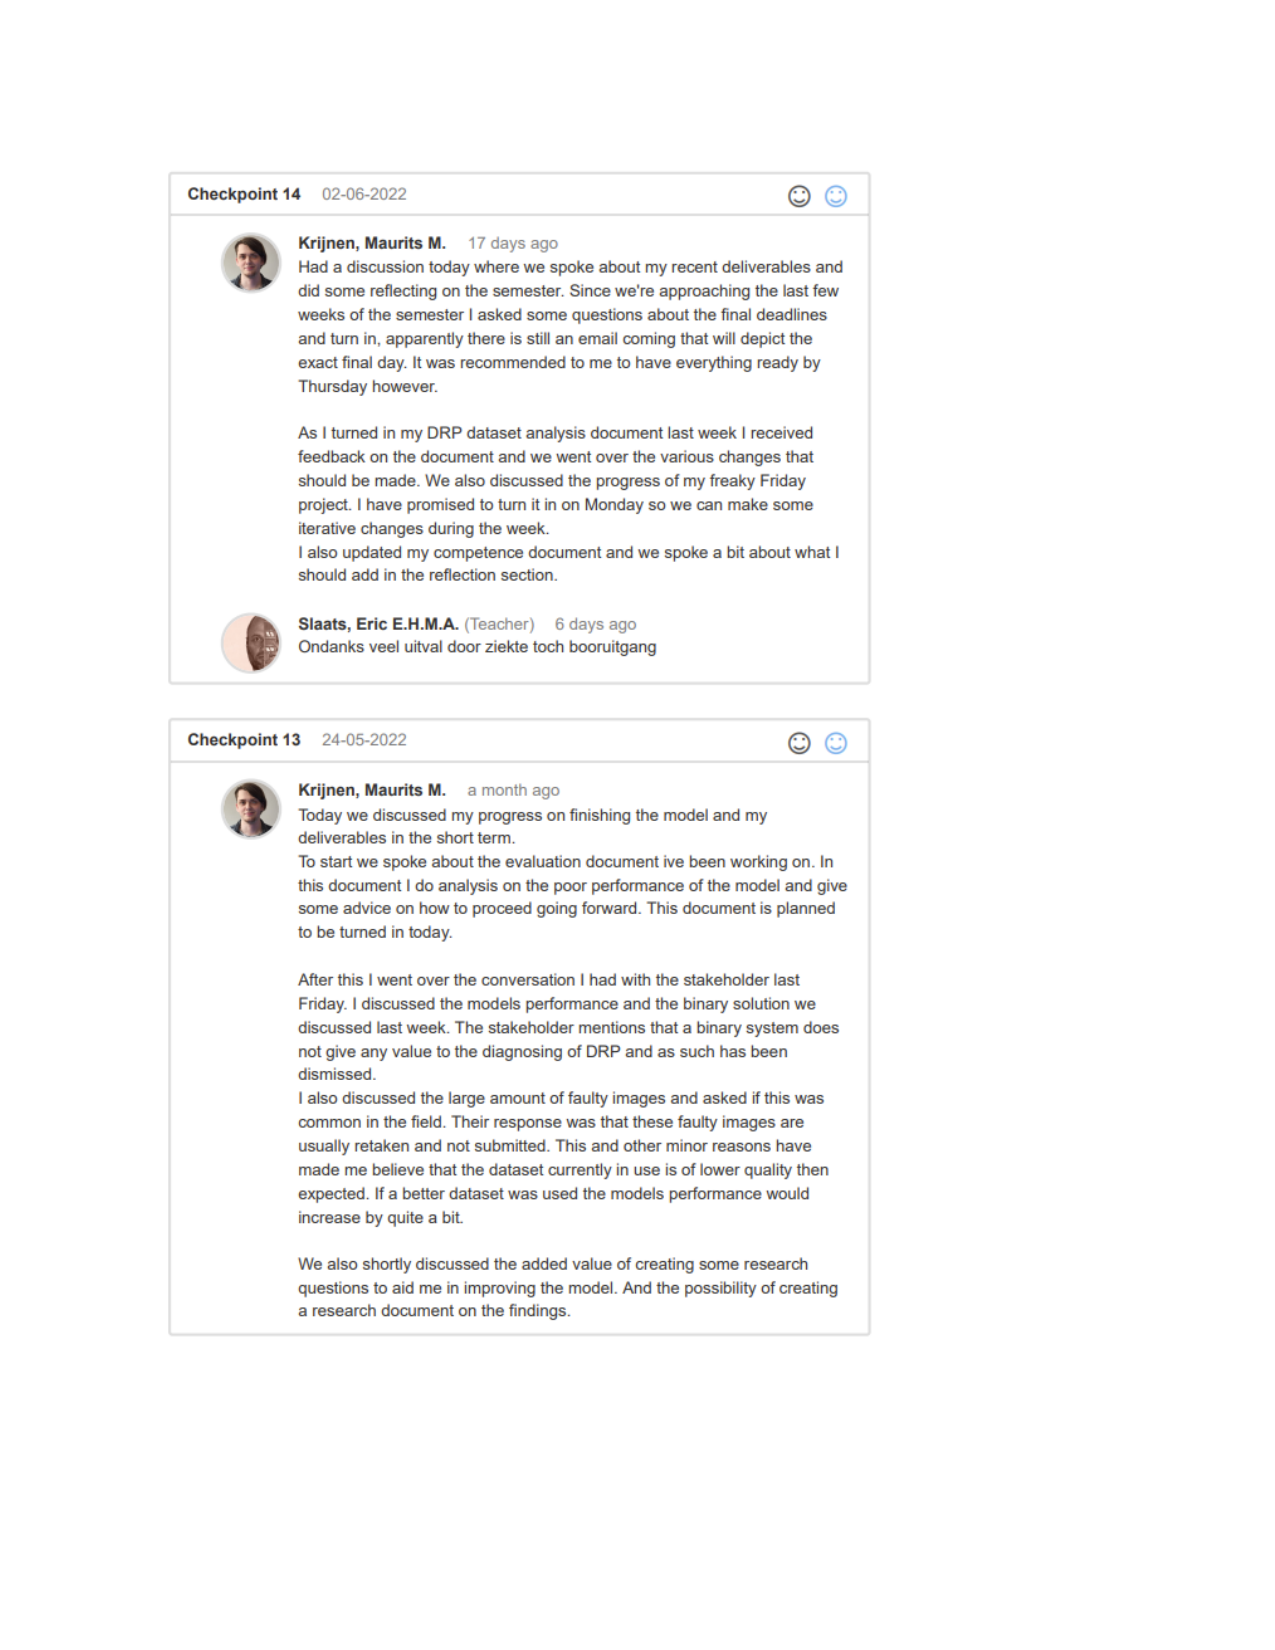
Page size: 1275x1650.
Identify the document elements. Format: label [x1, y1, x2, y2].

picture [147, 147, 1128, 1378]
